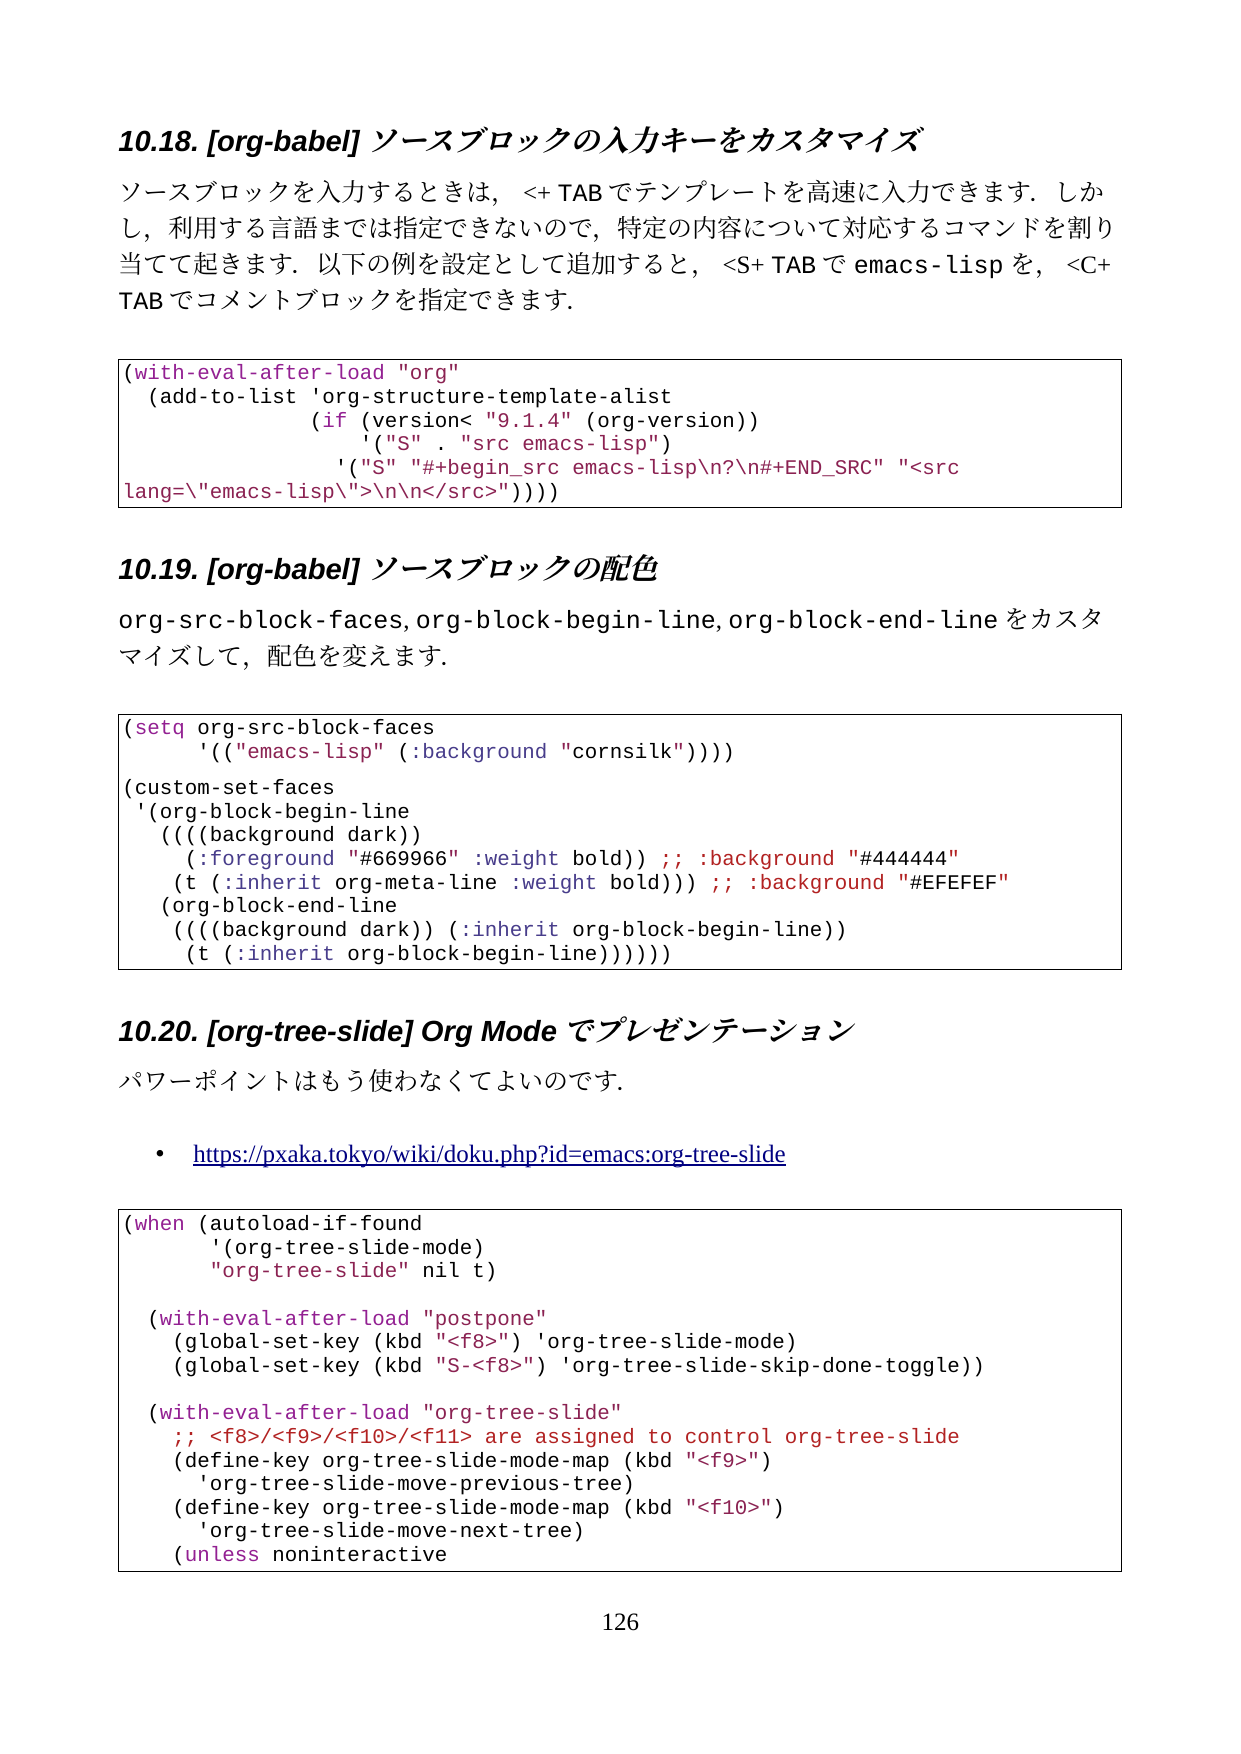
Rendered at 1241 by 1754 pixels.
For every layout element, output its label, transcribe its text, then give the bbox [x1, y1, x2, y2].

text (with-eval-after-load "org" [119, 360, 1121, 382]
text (setq org-src-block-faces [119, 715, 1121, 737]
text '("S" "#+begin_src emacs-lisp\n?\n#+END_SRC" "<src lang=\"emacs-lisp\">\n\n</src>")))) [119, 453, 1121, 507]
text (t (:inherit org-block-begin-line)))))) [119, 939, 1121, 969]
text ((((background dark)) (:inherit org-block-begin-line)) [119, 915, 1121, 939]
text "org-tree-slide" nil t) [119, 1256, 1121, 1280]
text '(("emacs-lisp" (:background "cornsilk")))) [119, 737, 1121, 765]
text 'org-tree-slide-move-next-tree) [119, 1517, 1121, 1540]
text ;; <f8>/<f9>/<f10>/<f11> are assigned to control org-tree-slide [119, 1422, 1121, 1446]
text '(org-tree-slide-mode) [119, 1233, 1121, 1256]
text (org-block-end-line [119, 891, 1121, 915]
text (global-set-key (kbd "<f8>") 'org-tree-slide-mode) [119, 1327, 1121, 1351]
subtitle [org-babel] ソースブロックの配色 [118, 546, 1122, 587]
text (t (:inherit org-meta-line :weight bold))) ;; :background "#EFEFEF" [119, 868, 1121, 891]
text (:foreground "#669966" :weight bold)) ;; :background "#444444" [119, 844, 1121, 868]
text ソースブロックを入力するときは， <+ TAB でテンプレートを高速に入力できます．しかし，利用する言語までは指定できないので，特定の内容について対応するコマンドを割り当てて起きます．以下の例を設定として追加すると， <S+ TAB で emacs-lisp を， <C+ TAB でコメントブロックを指定できます． [118, 172, 1122, 346]
text (define-key org-tree-slide-mode-map (kbd "<f9>") [119, 1446, 1121, 1469]
text 'org-tree-slide-move-previous-tree) [119, 1469, 1121, 1493]
text (define-key org-tree-slide-mode-map (kbd "<f10>") [119, 1493, 1121, 1517]
text '(org-block-begin-line [119, 797, 1121, 820]
text パワーポイントはもう使わなくてよいのです． [118, 1062, 1122, 1127]
list https://pxaka.tokyo/wiki/doku.php?id=emacs:org-tree-slide [156, 1139, 1122, 1197]
text (with-eval-after-load "postpone" [119, 1304, 1121, 1327]
text '("S" . "src emacs-lisp") [119, 429, 1121, 453]
text (custom-set-faces [119, 773, 1121, 797]
text (with-eval-after-load "org-tree-slide" [119, 1398, 1121, 1422]
text (add-to-list 'org-structure-template-alist [119, 382, 1121, 406]
subtitle [org-tree-slide] Org Modeでプレゼンテーション [118, 1008, 1122, 1049]
text org-src-block-faces, org-block-begin-line, org-block-end-line をカスタマイズして，配色を変えます． [118, 600, 1122, 701]
text (if (version< "9.1.4" (org-version)) [119, 406, 1121, 429]
text (when (autoload-if-found [119, 1210, 1121, 1233]
text (unless noninteractive [119, 1540, 1121, 1571]
text ((((background dark)) [119, 820, 1121, 844]
text (global-set-key (kbd "S-<f8>") 'org-tree-slide-skip-done-toggle)) [119, 1351, 1121, 1375]
subtitle [org-babel] ソースブロックの入力キーをカスタマイズ [118, 118, 1122, 160]
